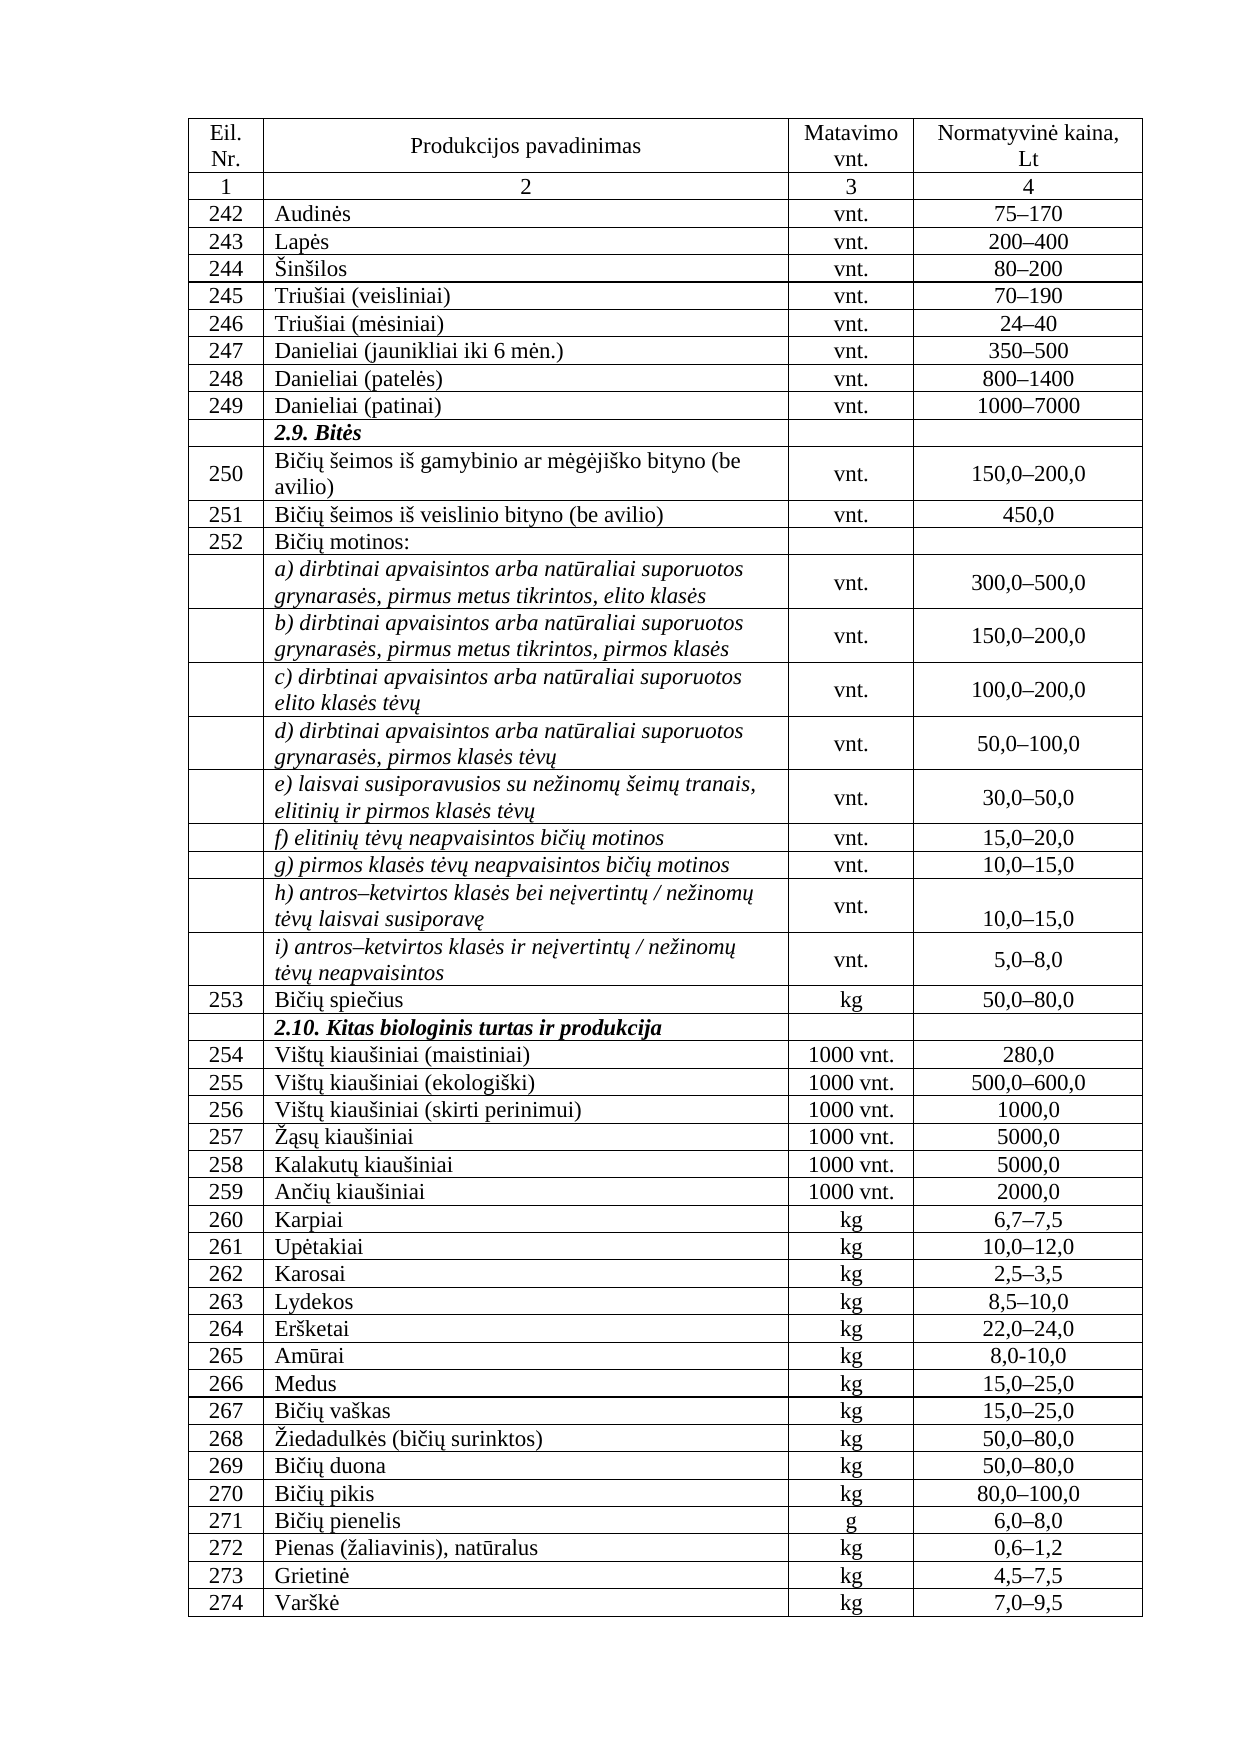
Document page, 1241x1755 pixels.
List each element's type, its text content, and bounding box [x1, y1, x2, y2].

table_cell 257 [189, 1124, 263, 1150]
table_cell [914, 1014, 1142, 1040]
table_cell Kalakutų kiaušiniai [264, 1151, 788, 1177]
table_cell 6,7–7,5 [914, 1206, 1142, 1232]
table_cell 262 [189, 1260, 263, 1287]
table_cell 274 [189, 1589, 263, 1616]
table_cell Audinės [264, 200, 788, 227]
table_cell a) dirbtinai apvaisintos arba natūraliai suporuotos grynarasės, pirmus metus tikrintos, elito klasės [264, 555, 788, 608]
table_cell 80–200 [914, 255, 1142, 281]
table_cell 24–40 [914, 310, 1142, 336]
table_cell kg [789, 1398, 913, 1424]
table_cell 260 [189, 1206, 263, 1232]
table_cell kg [789, 986, 913, 1013]
table_cell 268 [189, 1425, 263, 1451]
table_cell vnt. [789, 609, 913, 662]
table_cell 243 [189, 228, 263, 254]
table_cell [914, 420, 1142, 446]
table_cell Karpiai [264, 1206, 788, 1232]
table_cell kg [789, 1562, 913, 1588]
table_cell 247 [189, 337, 263, 364]
table_cell [189, 852, 263, 878]
table_cell [189, 717, 263, 769]
table_cell 6,0–8,0 [914, 1507, 1142, 1533]
table_cell [189, 933, 263, 985]
table_cell Danieliai (patelės) [264, 365, 788, 391]
table_cell i) antros–ketvirtos klasės ir neįvertintų / nežinomų tėvų neapvaisintos [264, 933, 788, 985]
table_cell 800–1400 [914, 365, 1142, 391]
table_cell 251 [189, 501, 263, 527]
table_cell kg [789, 1233, 913, 1259]
table_cell vnt. [789, 200, 913, 227]
table_cell 265 [189, 1343, 263, 1369]
table_cell 100,0–200,0 [914, 663, 1142, 716]
table_cell Varškė [264, 1589, 788, 1616]
table_cell 5000,0 [914, 1151, 1142, 1177]
table_cell 273 [189, 1562, 263, 1588]
table_cell 258 [189, 1151, 263, 1177]
table_cell kg [789, 1315, 913, 1342]
table_cell kg [789, 1288, 913, 1314]
table_cell [189, 663, 263, 716]
table_cell vnt. [789, 663, 913, 716]
table_cell Grietinė [264, 1562, 788, 1588]
table_cell 15,0–20,0 [914, 824, 1142, 851]
table_header Eil. Nr. [189, 119, 263, 172]
table_cell Bičių pienelis [264, 1507, 788, 1533]
table_cell [789, 420, 913, 446]
table_cell 245 [189, 283, 263, 309]
table_cell Lapės [264, 228, 788, 254]
table_cell [189, 770, 263, 823]
table_cell vnt. [789, 255, 913, 281]
table_header Produkcijos pavadinimas [264, 119, 788, 172]
table_cell vnt. [789, 717, 913, 769]
table_cell vnt. [789, 824, 913, 851]
table_cell vnt. [789, 770, 913, 823]
table_cell 30,0–50,0 [914, 770, 1142, 823]
table_cell Bičių vaškas [264, 1398, 788, 1424]
table_cell kg [789, 1534, 913, 1561]
table_cell vnt. [789, 555, 913, 608]
table_cell kg [789, 1480, 913, 1506]
table_cell vnt. [789, 337, 913, 364]
table_cell g) pirmos klasės tėvų neapvaisintos bičių motinos [264, 852, 788, 878]
table_cell [189, 609, 263, 662]
table_cell 254 [189, 1041, 263, 1068]
table_cell 5000,0 [914, 1124, 1142, 1150]
table_cell [189, 879, 263, 932]
table_cell Vištų kiaušiniai (ekologiški) [264, 1069, 788, 1095]
table_cell 246 [189, 310, 263, 336]
table_cell 1000,0 [914, 1096, 1142, 1122]
table_cell 300,0–500,0 [914, 555, 1142, 608]
table_header Normatyvinė kaina, Lt [914, 119, 1142, 172]
table_cell 4,5–7,5 [914, 1562, 1142, 1588]
table_cell 1000 vnt. [789, 1096, 913, 1122]
table_cell 252 [189, 528, 263, 554]
table_cell 15,0–25,0 [914, 1398, 1142, 1424]
table_cell 3 [789, 173, 913, 199]
table_cell 2000,0 [914, 1178, 1142, 1204]
table_cell kg [789, 1589, 913, 1616]
table_cell 253 [189, 986, 263, 1013]
table_cell kg [789, 1452, 913, 1478]
table_cell 15,0–25,0 [914, 1370, 1142, 1396]
table_cell vnt. [789, 365, 913, 391]
table_cell b) dirbtinai apvaisintos arba natūraliai suporuotos grynarasės, pirmus metus tikrintos, pirmos klasės [264, 609, 788, 662]
table_cell 2,5–3,5 [914, 1260, 1142, 1287]
table_cell Triušiai (mėsiniai) [264, 310, 788, 336]
table_cell [789, 528, 913, 554]
table_cell 1000 vnt. [789, 1041, 913, 1068]
table_cell vnt. [789, 879, 913, 932]
table_cell Upėtakiai [264, 1233, 788, 1259]
table_cell kg [789, 1425, 913, 1451]
table_cell 2 [264, 173, 788, 199]
table_cell 10,0–15,0 [914, 879, 1142, 932]
table_cell vnt. [789, 852, 913, 878]
table_cell 50,0–80,0 [914, 1425, 1142, 1451]
table_cell 259 [189, 1178, 263, 1204]
table_cell Amūrai [264, 1343, 788, 1369]
table_cell 500,0–600,0 [914, 1069, 1142, 1095]
table_cell 267 [189, 1398, 263, 1424]
table_header Matavimo vnt. [789, 119, 913, 172]
table_cell 200–400 [914, 228, 1142, 254]
table_cell 8,5–10,0 [914, 1288, 1142, 1314]
table_cell Žiedadulkės (bičių surinktos) [264, 1425, 788, 1451]
table_cell Šinšilos [264, 255, 788, 281]
table_cell h) antros–ketvirtos klasės bei neįvertintų / nežinomų tėvų laisvai susiporavę [264, 879, 788, 932]
table_cell Bičių spiečius [264, 986, 788, 1013]
table_cell 1 [189, 173, 263, 199]
table_cell 280,0 [914, 1041, 1142, 1068]
table_cell [189, 1014, 263, 1040]
table_cell 50,0–100,0 [914, 717, 1142, 769]
table_cell 50,0–80,0 [914, 1452, 1142, 1478]
table_cell vnt. [789, 447, 913, 499]
table_cell e) laisvai susiporavusios su nežinomų šeimų tranais, elitinių ir pirmos klasės tėvų [264, 770, 788, 823]
table_cell vnt. [789, 933, 913, 985]
table_cell kg [789, 1206, 913, 1232]
table_cell 0,6–1,2 [914, 1534, 1142, 1561]
table_cell kg [789, 1343, 913, 1369]
table_cell Danieliai (jaunikliai iki 6 mėn.) [264, 337, 788, 364]
table_cell Danieliai (patinai) [264, 392, 788, 418]
table_cell 7,0–9,5 [914, 1589, 1142, 1616]
table_cell 242 [189, 200, 263, 227]
table_cell vnt. [789, 283, 913, 309]
table_cell 264 [189, 1315, 263, 1342]
table_cell 10,0–15,0 [914, 852, 1142, 878]
table_cell vnt. [789, 392, 913, 418]
table_cell 272 [189, 1534, 263, 1561]
table_cell 80,0–100,0 [914, 1480, 1142, 1506]
table_cell 270 [189, 1480, 263, 1506]
table_cell 271 [189, 1507, 263, 1533]
table_cell [189, 824, 263, 851]
table_cell 266 [189, 1370, 263, 1396]
table_cell 4 [914, 173, 1142, 199]
table_cell Pienas (žaliavinis), natūralus [264, 1534, 788, 1561]
table_cell Karosai [264, 1260, 788, 1287]
table_cell 1000 vnt. [789, 1124, 913, 1150]
table_cell Triušiai (veisliniai) [264, 283, 788, 309]
table_cell 1000–7000 [914, 392, 1142, 418]
table_cell 2.10. Kitas biologinis turtas ir produkcija [264, 1014, 788, 1040]
table_cell Vištų kiaušiniai (maistiniai) [264, 1041, 788, 1068]
table_cell Bičių motinos: [264, 528, 788, 554]
table_cell 255 [189, 1069, 263, 1095]
table_cell 1000 vnt. [789, 1151, 913, 1177]
table_cell Žąsų kiaušiniai [264, 1124, 788, 1150]
table_cell 70–190 [914, 283, 1142, 309]
table_cell 256 [189, 1096, 263, 1122]
table_cell f) elitinių tėvų neapvaisintos bičių motinos [264, 824, 788, 851]
table_cell 150,0–200,0 [914, 447, 1142, 499]
table_cell 250 [189, 447, 263, 499]
table_cell 249 [189, 392, 263, 418]
table_cell 244 [189, 255, 263, 281]
table_cell c) dirbtinai apvaisintos arba natūraliai suporuotos elito klasės tėvų [264, 663, 788, 716]
table_cell 75–170 [914, 200, 1142, 227]
table_cell Bičių šeimos iš veislinio bityno (be avilio) [264, 501, 788, 527]
table_cell [789, 1014, 913, 1040]
table_cell kg [789, 1370, 913, 1396]
table_cell 10,0–12,0 [914, 1233, 1142, 1259]
table_cell 50,0–80,0 [914, 986, 1142, 1013]
table_cell Bičių šeimos iš gamybinio ar mėgėjiško bityno (be avilio) [264, 447, 788, 499]
table_cell vnt. [789, 228, 913, 254]
table_cell [189, 420, 263, 446]
table_cell [914, 528, 1142, 554]
table_cell 350–500 [914, 337, 1142, 364]
table_cell 248 [189, 365, 263, 391]
table_cell d) dirbtinai apvaisintos arba natūraliai suporuotos grynarasės, pirmos klasės tėvų [264, 717, 788, 769]
table_cell Lydekos [264, 1288, 788, 1314]
table_cell 261 [189, 1233, 263, 1259]
table_cell 1000 vnt. [789, 1178, 913, 1204]
table_cell 450,0 [914, 501, 1142, 527]
table_cell Bičių duona [264, 1452, 788, 1478]
table_cell vnt. [789, 501, 913, 527]
table_cell Vištų kiaušiniai (skirti perinimui) [264, 1096, 788, 1122]
table_cell 22,0–24,0 [914, 1315, 1142, 1342]
table_cell Bičių pikis [264, 1480, 788, 1506]
table_cell g [789, 1507, 913, 1533]
table_cell 150,0–200,0 [914, 609, 1142, 662]
table_cell [189, 555, 263, 608]
table_cell 263 [189, 1288, 263, 1314]
table_cell 1000 vnt. [789, 1069, 913, 1095]
table_cell 2.9. Bitės [264, 420, 788, 446]
table_cell 8,0-10,0 [914, 1343, 1142, 1369]
table_cell Medus [264, 1370, 788, 1396]
table_cell vnt. [789, 310, 913, 336]
table_cell Ančių kiaušiniai [264, 1178, 788, 1204]
table_cell 5,0–8,0 [914, 933, 1142, 985]
table_cell kg [789, 1260, 913, 1287]
table_cell 269 [189, 1452, 263, 1478]
table_cell Eršketai [264, 1315, 788, 1342]
